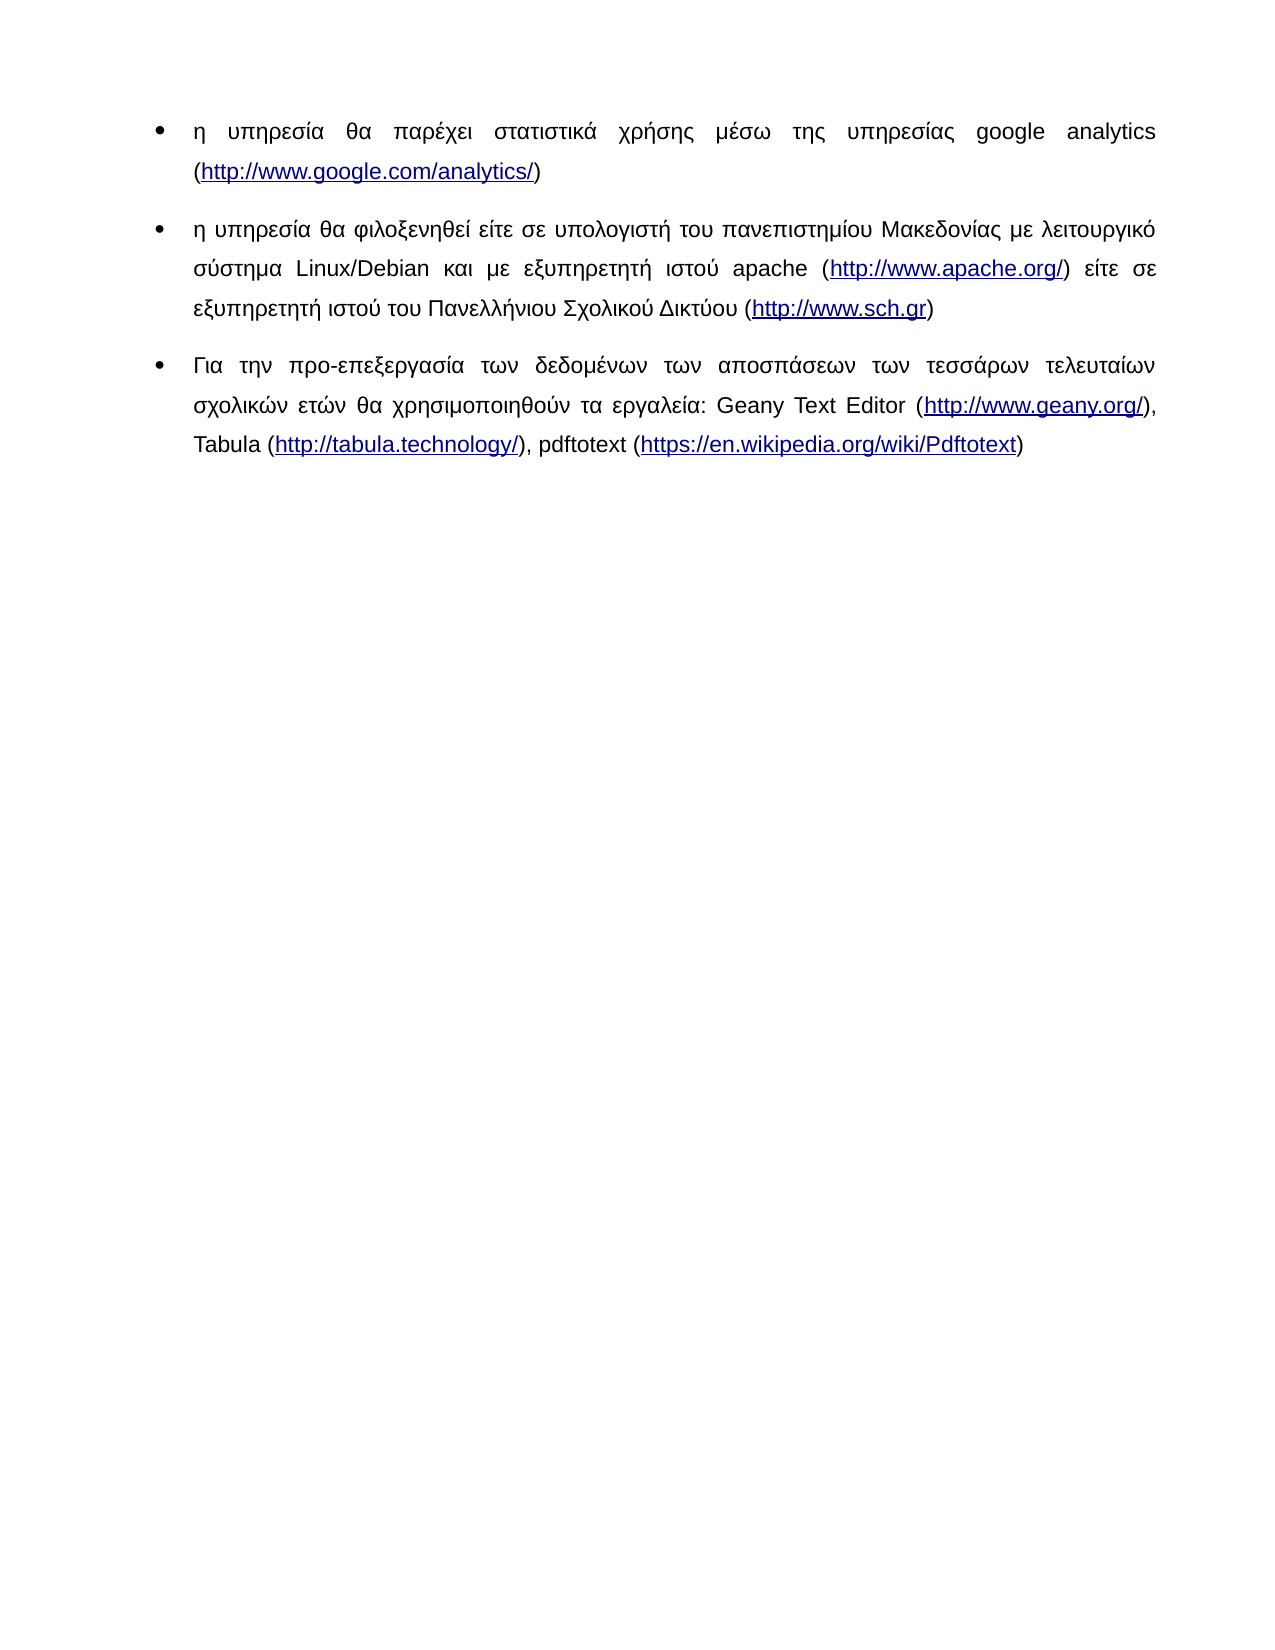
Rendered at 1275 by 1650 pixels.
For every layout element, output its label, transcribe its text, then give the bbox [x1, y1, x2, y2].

list η υπηρεσία θα παρέχει στατιστικά χρήσης μέσω της υπηρεσίας google analytics (http://www.google.com/analytics/) [156, 118, 1157, 184]
list η υπηρεσία θα φιλοξενηθεί είτε σε υπολογιστή του πανεπιστημίου Μακεδονίας με λειτουργικό σύστημα Linux/Debian και με εξυπηρετητή ιστού apache (http://www.apache.org/) είτε σε εξυπηρετητή ιστού του Πανελλήνιου Σχολικού Δικτύου (http://www.sch.gr) [156, 216, 1157, 321]
list Για την προ-επεξεργασία των δεδομένων των αποσπάσεων των τεσσάρων τελευταίων σχολικών ετών θα χρησιμοποιηθούν τα εργαλεία: Geany Text Editor (http://www.geany.org/), Tabula (http://tabula.technology/), pdftotext (https://en.wikipedia.org/wiki/Pdftotext) [156, 352, 1157, 457]
